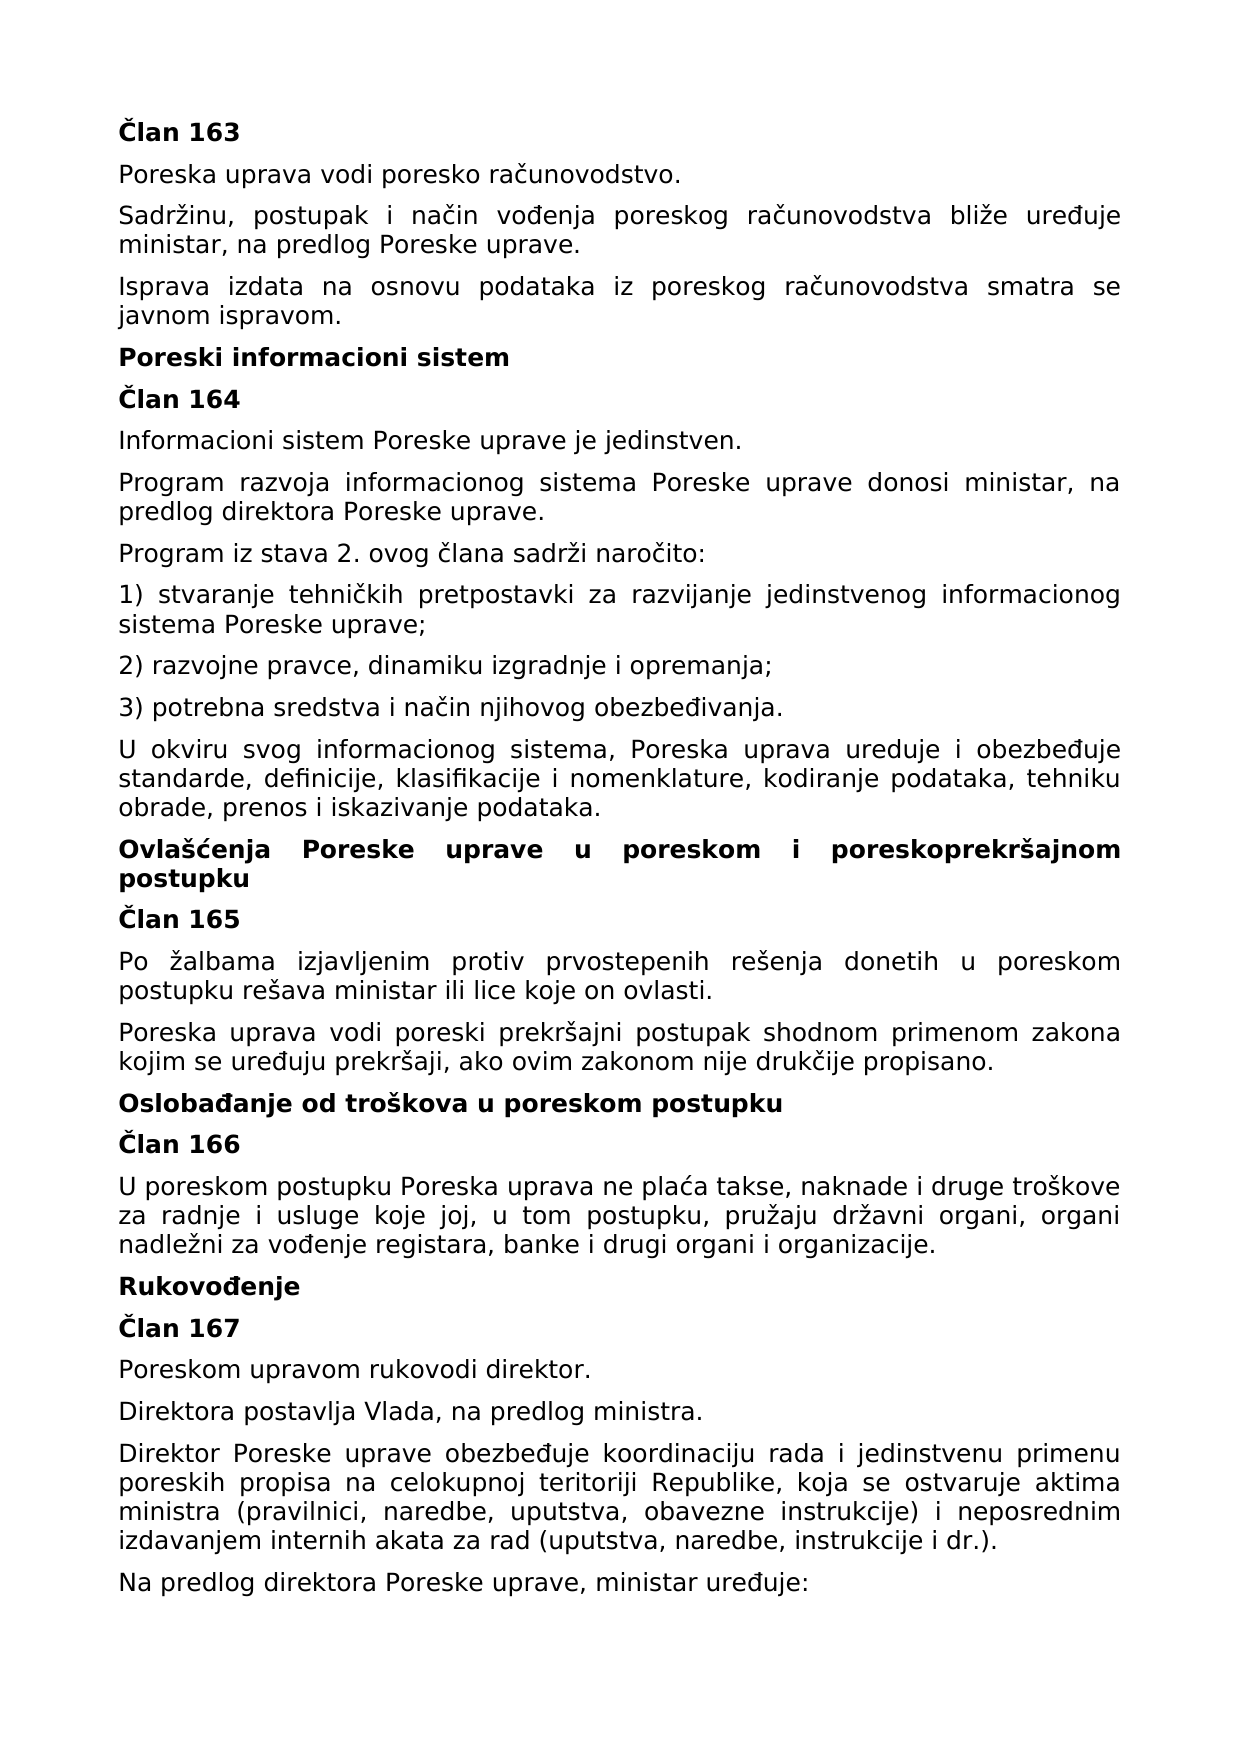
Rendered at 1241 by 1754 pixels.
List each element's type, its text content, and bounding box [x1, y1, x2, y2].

text Isprava izdata na osnovu podataka iz poreskog računovodstva smatra se javnom ispravom. [118, 272, 1122, 331]
text 1) stvaranje tehničkih pretpostavki za razvijanje jedinstvenog informacionog sistema Poreske uprave; [118, 581, 1122, 639]
text Poreski informacioni sistem [118, 343, 1122, 372]
text Član 164 [118, 385, 1122, 414]
text Informacioni sistem Poreske uprave je jedinstven. [118, 426, 1122, 456]
text Ovlašćenja Poreske uprave u poreskom i poreskoprekršajnom postupku [118, 835, 1122, 893]
text Član 167 [118, 1314, 1122, 1343]
text 3) potrebna sredstva i način njihovog obezbeđivanja. [118, 693, 1122, 722]
text Po žalbama izjavljenim protiv prvostepenih rešenja donetih u poreskom postupku rešava ministar ili lice koje on ovlasti. [118, 947, 1122, 1006]
text Sadržinu, postupak i način vođenja poreskog računovodstva bliže uređuje ministar, na predlog Poreske uprave. [118, 201, 1122, 260]
text Rukovođenje [118, 1272, 1122, 1301]
text Član 163 [118, 118, 1122, 147]
text Program iz stava 2. ovog člana sadrži naročito: [118, 539, 1122, 568]
text U okviru svog informacionog sistema, Poreska uprava ureduje i obezbeđuje standarde, definicije, klasifikacije i nomenklature, kodiranje podataka, tehniku obrade, prenos i iskazivanje podataka. [118, 735, 1122, 822]
text Oslobađanje od troškova u poreskom postupku [118, 1089, 1122, 1118]
text Poreskom upravom rukovodi direktor. [118, 1356, 1122, 1385]
text Na predlog direktora Poreske uprave, ministar uređuje: [118, 1568, 1122, 1597]
text Direktora postavlja Vlada, na predlog ministra. [118, 1397, 1122, 1426]
text Član 166 [118, 1131, 1122, 1160]
text U poreskom postupku Poreska uprava ne plaća takse, naknade i druge troškove za radnje i usluge koje joj, u tom postupku, pružaju državni organi, organi nadležni za vođenje registara, banke i drugi organi i organizacije. [118, 1172, 1122, 1260]
text Poreska uprava vodi poreski prekršajni postupak shodnom primenom zakona kojim se uređuju prekršaji, ako ovim zakonom nije drukčije propisano. [118, 1018, 1122, 1076]
text Poreska uprava vodi poresko računovodstvo. [118, 160, 1122, 189]
text Direktor Poreske uprave obezbeđuje koordinaciju rada i jedinstvenu primenu poreskih propisa na celokupnoj teritoriji Republike, koja se ostvaruje aktima ministra (pravilnici, naredbe, uputstva, obavezne instrukcije) i neposrednim izdavanjem internih akata za rad (uputstva, naredbe, instrukcije i dr.). [118, 1439, 1122, 1556]
text 2) razvojne pravce, dinamiku izgradnje i opremanja; [118, 651, 1122, 681]
text Program razvoja informacionog sistema Poreske uprave donosi ministar, na predlog direktora Poreske uprave. [118, 468, 1122, 526]
text Član 165 [118, 906, 1122, 935]
